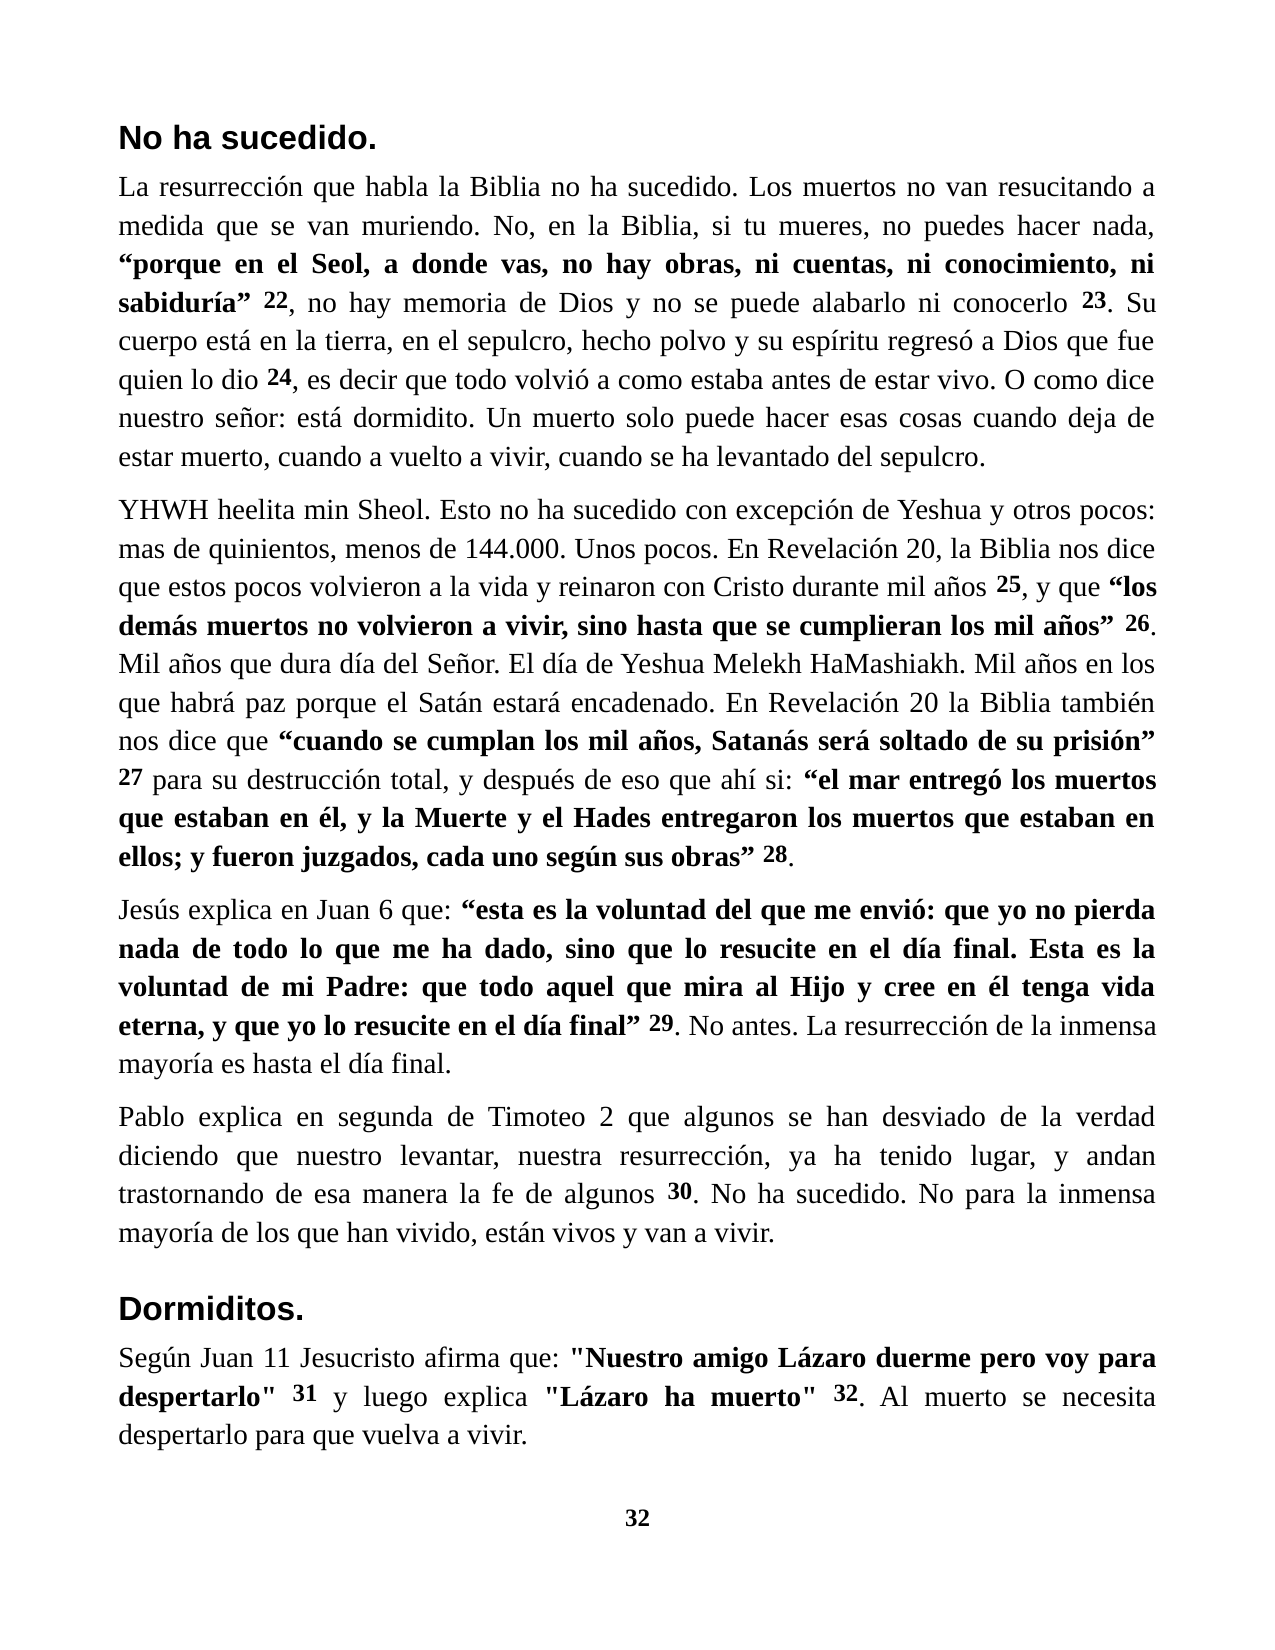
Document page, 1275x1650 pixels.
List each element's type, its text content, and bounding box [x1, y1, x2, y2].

text Pablo explica en segunda de Timoteo 2 que algunos se han desviado de la verdad diciendo que nuestro levantar, nuestra resurrección, ya ha tenido lugar, y andan trastornando de esa manera la fe de algunos . No ha sucedido. No para la inmensa mayoría de los que han vivido, están vivos y van a vivir. [118, 1099, 1157, 1249]
text La resurrección que habla la Biblia no ha sucedido. Los muertos no van resucitando a medida que se van muriendo. No, en la Biblia, si tu mueres, no puedes hacer nada, “porque en el Seol, a donde vas, no hay obras, ni cuentas, ni conocimiento, ni sabiduría” , no hay memoria de Dios y no se puede alabarlo ni conocerlo . Su cuerpo está en la tierra, en el sepulcro, hecho polvo y su espíritu regresó a Dios que fue quien lo dio , es decir que todo volvió a como estaba antes de estar vivo. O como dice nuestro señor: está dormidito. Un muerto solo puede hacer esas cosas cuando deja de estar muerto, cuando a vuelto a vivir, cuando se ha levantado del sepulcro. [118, 169, 1157, 473]
text YHWH heelita min Sheol. Esto no ha sucedido con excepción de Yeshua y otros pocos: mas de quinientos, menos de 144.000. Unos pocos. En Revelación 20, la Biblia nos dice que estos pocos volvieron a la vida y reinaron con Cristo durante mil años , y que “los demás muertos no volvieron a vivir, sino hasta que se cumplieran los mil años” . Mil años que dura día del Señor. El día de Yeshua Melekh HaMashiakh. Mil años en los que habrá paz porque el Satán estará encadenado. En Revelación 20 la Biblia también nos dice que “cuando se cumplan los mil años, Satanás será soltado de su prisión” para su destrucción total, y después de eso que ahí si: “el mar entregó los muertos que estaban en él, y la Muerte y el Hades entregaron los muertos que estaban en ellos; y fueron juzgados, cada uno según sus obras” . [118, 492, 1157, 873]
subtitle Dormiditos. [118, 1289, 1157, 1328]
text Según Juan 11 Jesucristo afirma que: "Nuestro amigo Lázaro duerme pero voy para despertarlo" y luego explica "Lázaro ha muerto" . Al muerto se necesita despertarlo para que vuelva a vivir. [118, 1340, 1157, 1451]
text Jesús explica en Juan 6 que: “esta es la voluntad del que me envió: que yo no pierda nada de todo lo que me ha dado, sino que lo resucite en el día final. Esta es la voluntad de mi Padre: que todo aquel que mira al Hijo y cree en él tenga vida eterna, y que yo lo resucite en el día final” . No antes. La resurrección de la inmensa mayoría es hasta el día final. [118, 892, 1157, 1080]
subtitle No ha sucedido. [118, 118, 1157, 157]
